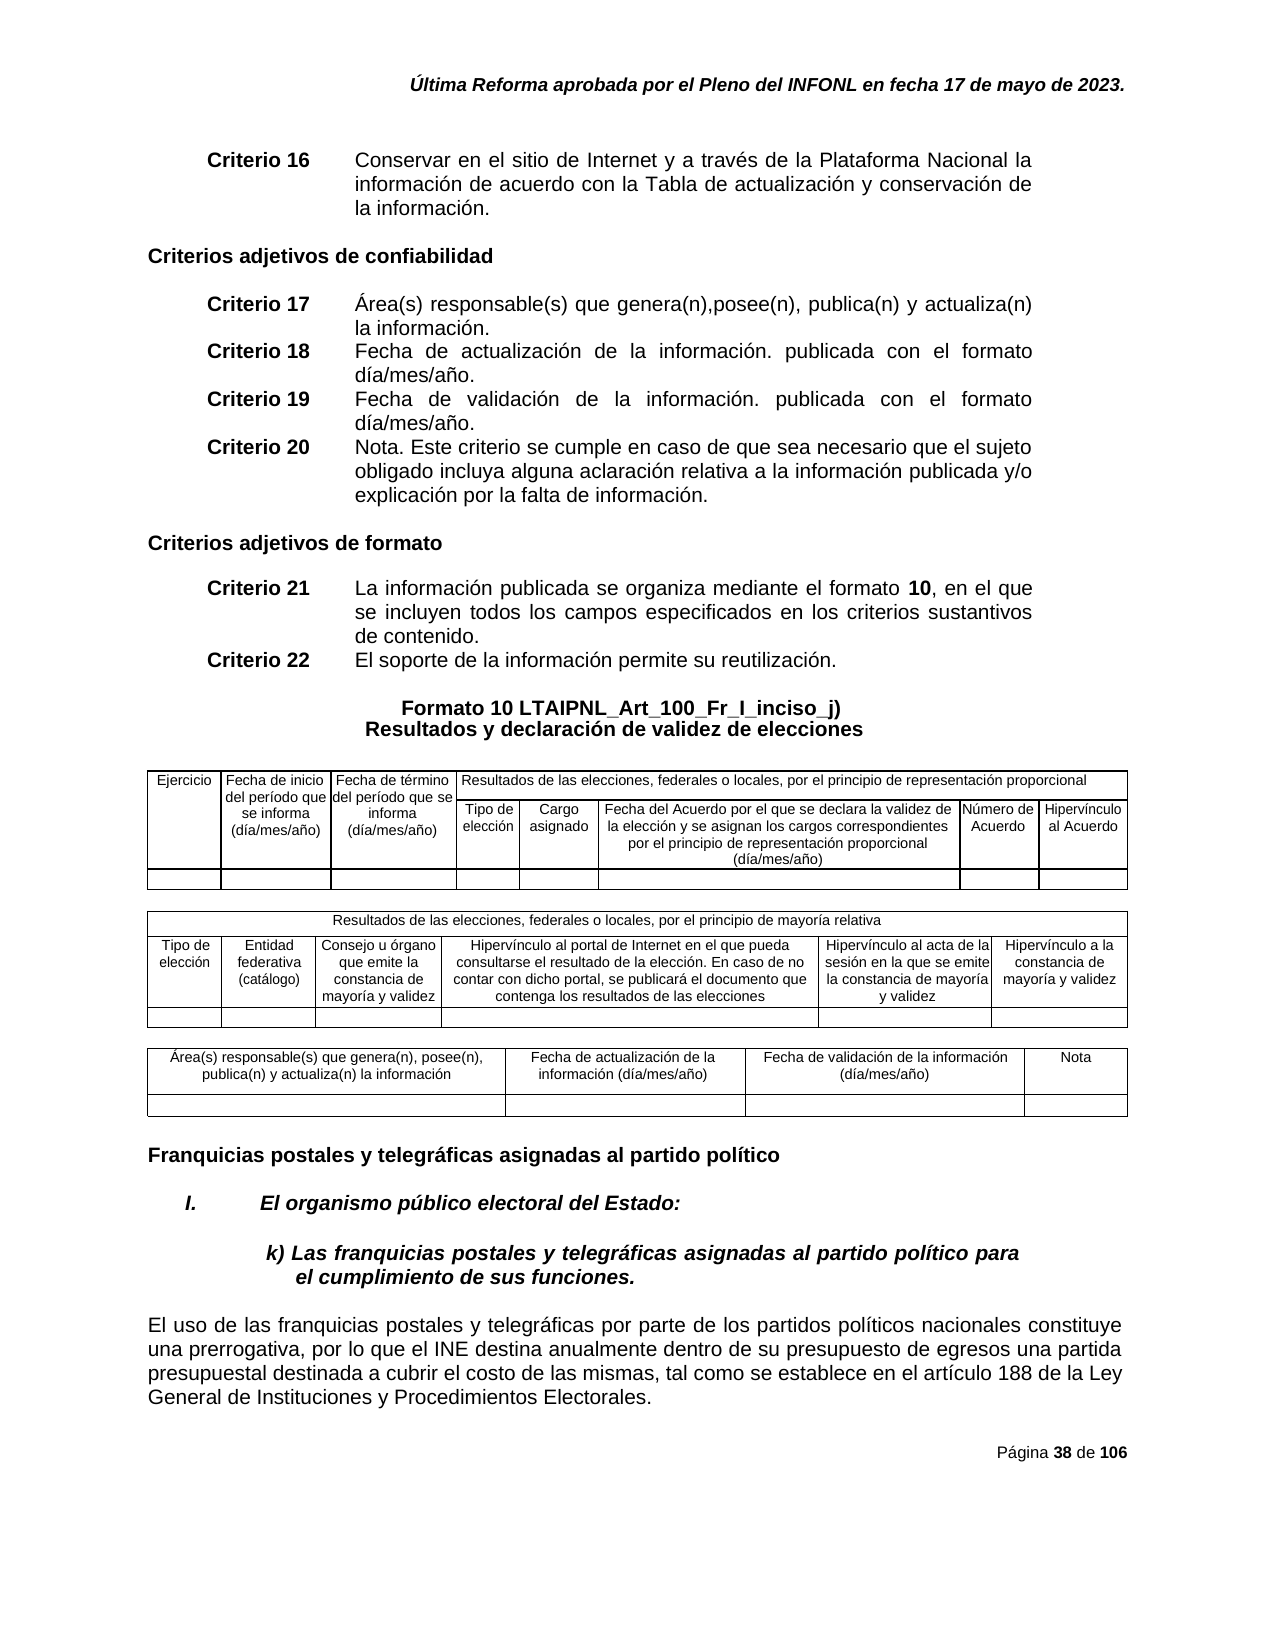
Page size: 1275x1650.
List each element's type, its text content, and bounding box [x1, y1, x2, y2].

table_cell Entidad federativa (catálogo) [222, 937, 315, 1007]
table_cell [506, 1095, 745, 1116]
table_cell [332, 870, 456, 888]
text Criterio 18 Fecha de actualización de la información. publicada con el formato día/mes/año. [207, 339, 1033, 387]
table_cell [746, 1095, 1024, 1116]
text Criterio 17 Área(s) responsable(s) que genera(n),posee(n), publica(n) y actualiza(n) la información. [207, 291, 1033, 339]
text Franquicias postales y telegráficas asignadas al partido político [148, 1143, 1127, 1167]
text Resultados y declaración de validez de elecciones [365, 720, 1127, 741]
table_cell [1040, 870, 1127, 888]
table_cell [457, 870, 519, 888]
table_cell [148, 1008, 221, 1027]
table_cell [222, 1008, 315, 1027]
text Criterio 21 La información publicada se organiza mediante el formato 10, en el que se incluyen todos los campos especificados en los criterios sustantivos de contenido. [207, 576, 1033, 648]
text Criterio 22 El soporte de la información permite su reutilización. [207, 648, 1033, 672]
table_cell [148, 1095, 505, 1116]
table_header Fecha de término del período que se informa (día/mes/año) [332, 772, 456, 868]
text Criterios adjetivos de confiabilidad [148, 243, 1127, 267]
text Criterio 19 Fecha de validación de la información. publicada con el formato día/mes/año. [207, 387, 1033, 435]
table_cell [599, 870, 959, 888]
text El uso de las franquicias postales y telegráficas por parte de los partidos políticos nacionales constituye una prerrogativa, por lo que el INE destina anualmente dentro de su presupuesto de egresos una partida presupuestal destinada a cubrir el costo de las mismas, tal como se establece en el artículo 188 de la Ley General de Instituciones y Procedimientos Electorales. [148, 1313, 1124, 1408]
table_cell Cargo asignado [520, 801, 598, 868]
table_cell Número de Acuerdo [961, 801, 1038, 868]
table_cell [961, 870, 1038, 888]
table_cell Hipervínculo a la constancia de mayoría y validez [992, 937, 1127, 1007]
table_cell Hipervínculo al portal de Internet en el que pueda consultarse el resultado de la elección. En caso de no contar con dicho portal, se publicará el documento que contenga los resultados de las elecciones [442, 937, 818, 1007]
table_cell Tipo de elección [148, 937, 221, 1007]
text Criterio 16 Conservar en el sitio de Internet y a través de la Plataforma Nacional la información de acuerdo con la Tabla de actualización y conservación de la información. [207, 148, 1033, 219]
table_cell Hipervínculo al Acuerdo [1040, 801, 1127, 868]
subtitle Formato 10 LTAIPNL_Art_100_Fr_I_inciso_j) [118, 696, 1124, 720]
table_cell [992, 1008, 1127, 1027]
table_cell [1025, 1095, 1127, 1116]
text Criterios adjetivos de formato [148, 531, 1127, 555]
table_cell [442, 1008, 818, 1027]
list k) Las franquicias postales y telegráficas asignadas al partido político para el cumplimiento de sus funciones. [266, 1241, 1023, 1289]
table_header Resultados de las elecciones, federales o locales, por el principio de representación proporcional [457, 772, 1127, 799]
table_header Nota [1025, 1049, 1127, 1094]
table_cell [819, 1008, 991, 1027]
table_cell [316, 1008, 441, 1027]
table_cell Hipervínculo al acta de la sesión en la que se emite la constancia de mayoría y validez [819, 937, 991, 1007]
table_cell Tipo de elección [457, 801, 519, 868]
table_cell [148, 870, 220, 888]
table_header Ejercicio [148, 772, 220, 868]
table_cell Consejo u órgano que emite la constancia de mayoría y validez [316, 937, 441, 1007]
table_header Fecha de inicio del período que se informa (día/mes/año) [222, 772, 330, 868]
table_header Fecha de validación de la información (día/mes/año) [746, 1049, 1024, 1094]
table_header Resultados de las elecciones, federales o locales, por el principio de mayoría relativa [148, 912, 1127, 936]
table_cell Fecha del Acuerdo por el que se declara la validez de la elección y se asignan los cargos correspondientes por el principio de representación proporcional (día/mes/año) [599, 801, 959, 868]
table_cell [520, 870, 598, 888]
table_header Área(s) responsable(s) que genera(n), posee(n), publica(n) y actualiza(n) la información [148, 1049, 505, 1094]
table_header Fecha de actualización de la información (día/mes/año) [506, 1049, 745, 1094]
table_cell [222, 870, 330, 888]
text Criterio 20 Nota. Este criterio se cumple en caso de que sea necesario que el sujeto obligado incluya alguna aclaración relativa a la información publicada y/o explicación por la falta de información. [207, 435, 1033, 507]
text I. El organismo público electoral del Estado: [185, 1191, 1039, 1214]
